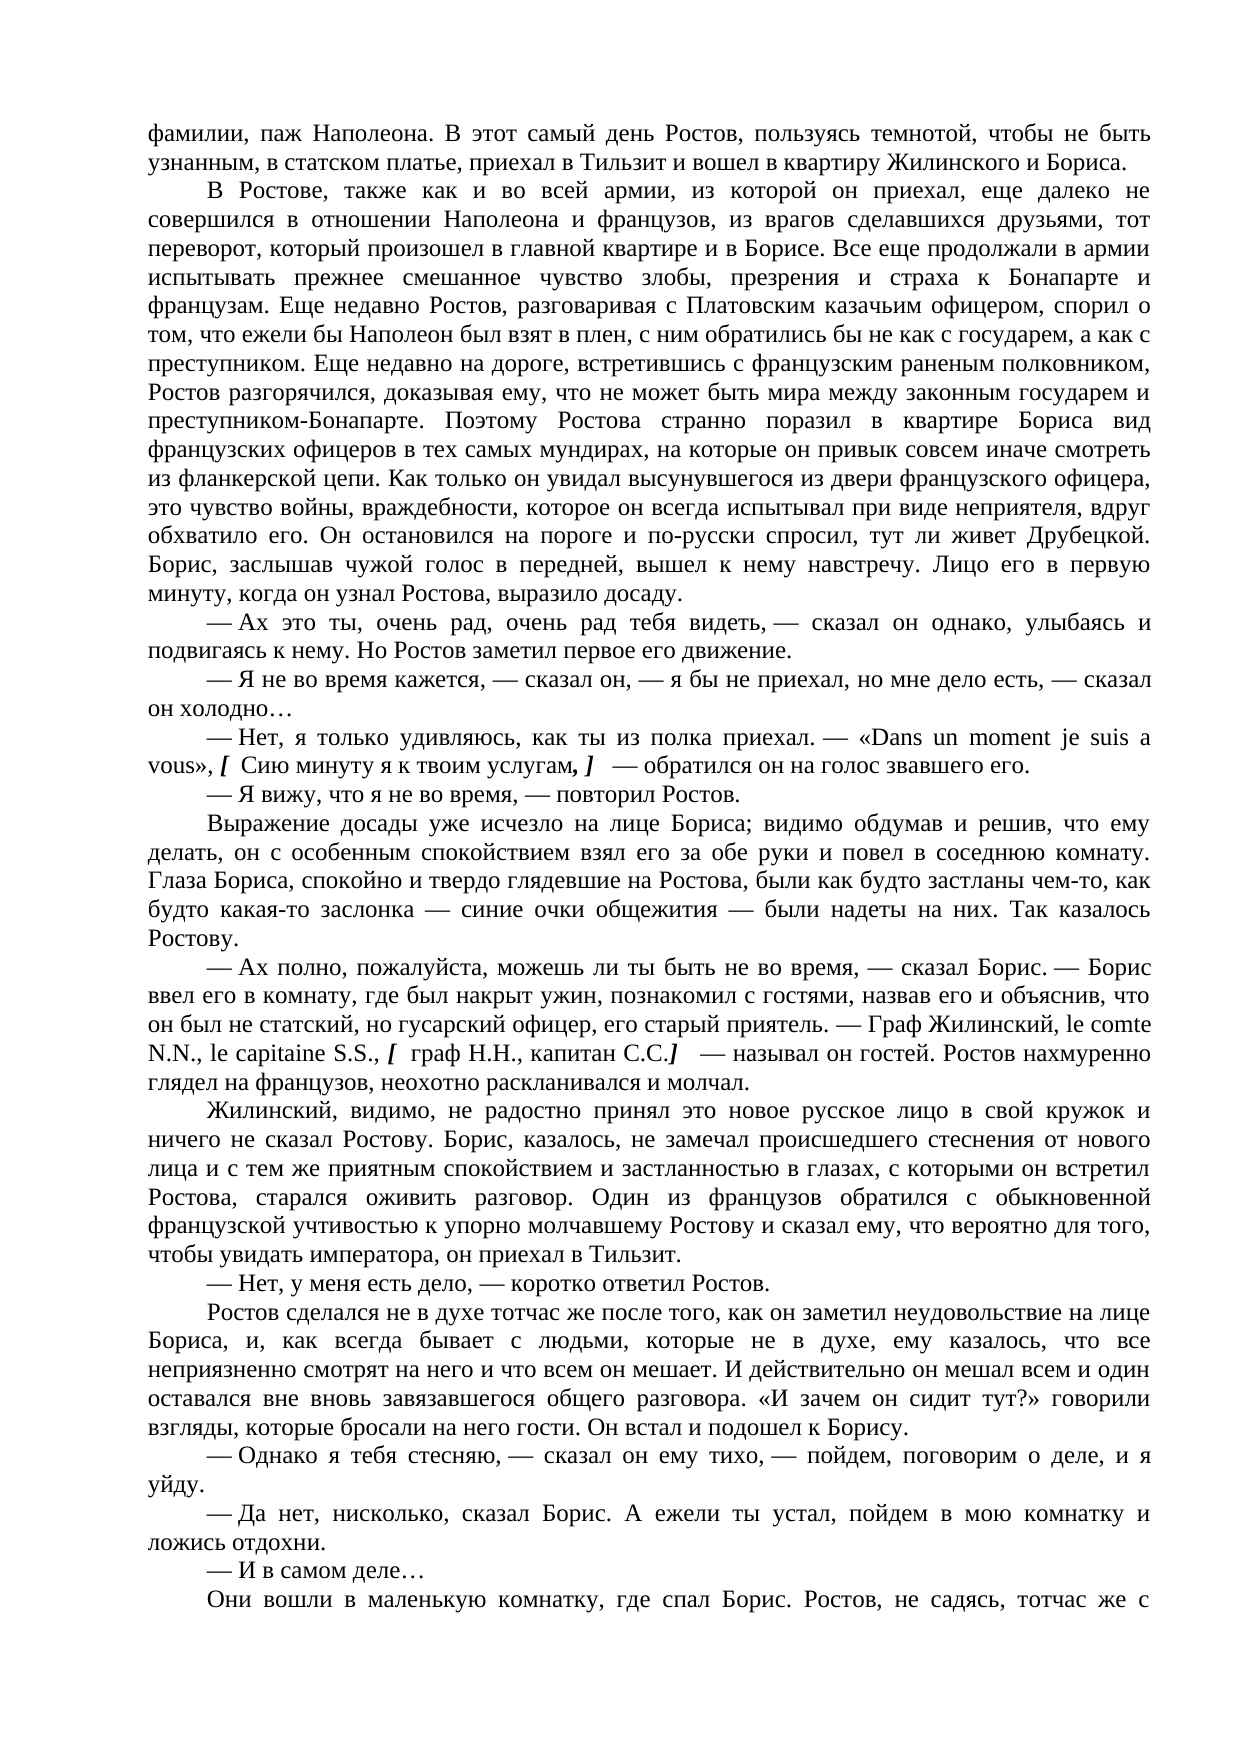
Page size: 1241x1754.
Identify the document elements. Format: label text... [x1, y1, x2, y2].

text — Я не во время кажется, — сказал он, — я бы не приехал, но мне дело есть, — сказал он холодно… [148, 664, 1152, 722]
text — Я вижу, что я не во время, — повторил Ростов. [148, 779, 1152, 808]
text Ростов сделался не в духе тотчас же после того, как он заметил неудовольствие на лице Бориса, и, как всегда бывает с людьми, которые не в духе, ему казалось, что все неприязненно смотрят на него и что всем он мешает. И действительно он мешал всем и один оставался вне вновь завязавшегося общего разговора. «И зачем он сидит тут?» говорили взгляды, которые бросали на него гости. Он встал и подошел к Борису. [148, 1297, 1152, 1441]
text В Ростове, также как и во всей армии, из которой он приехал, еще далеко не совершился в отношении Наполеона и французов, из врагов сделавшихся друзьями, тот переворот, который произошел в главной квартире и в Борисе. Все еще продолжали в армии испытывать прежнее смешанное чувство злобы, презрения и страха к Бонапарте и французам. Еще недавно Ростов, разговаривая с Платовским казачьим офицером, спорил о том, что ежели бы Наполеон был взят в плен, с ним обратились бы не как с государем, а как с преступником. Еще недавно на дороге, встретившись с французским раненым полковником, Ростов разгорячился, доказывая ему, что не может быть мира между законным государем и преступником-Бонапарте. Поэтому Ростова странно поразил в квартире Бориса вид французских офицеров в тех самых мундирах, на которые он привык совсем иначе смотреть из фланкерской цепи. Как только он увидал высунувшегося из двери французского офицера, это чувство войны, враждебности, которое он всегда испытывал при виде неприятеля, вдруг обхватило его. Он остановился на пороге и по-русски спросил, тут ли живет Друбецкой. Борис, заслышав чужой голос в передней, вышел к нему навстречу. Лицо его в первую минуту, когда он узнал Ростова, выразило досаду. [148, 176, 1152, 607]
text — Нет, я только удивляюсь, как ты из полка приехал. — «Dans un moment je suis a vous», [ Сию минуту я к твоим услугам, ] — обратился он на голос звавшего его. [148, 722, 1152, 779]
text фамилии, паж Наполеона. В этот самый день Ростов, пользуясь темнотой, чтобы не быть узнанным, в статском платье, приехал в Тильзит и вошел в квартиру Жилинского и Бориса. [148, 118, 1152, 176]
text — И в самом деле… [148, 1556, 1152, 1584]
text — Да нет, нисколько, сказал Борис. А ежели ты устал, пойдем в мою комнатку и ложись отдохни. [148, 1498, 1152, 1556]
text Выражение досады уже исчезло на лице Бориса; видимо обдумав и решив, что ему делать, он с особенным спокойствием взял его за обе руки и повел в соседнюю комнату. Глаза Бориса, спокойно и твердо глядевшие на Ростова, были как будто застланы чем-то, как будто какая-то заслонка — синие очки общежития — были надеты на них. Так казалось Ростову. [148, 808, 1152, 952]
text Они вошли в маленькую комнатку, где спал Борис. Ростов, не садясь, тотчас же с [148, 1584, 1152, 1613]
text — Однако я тебя стесняю, — сказал он ему тихо, — пойдем, поговорим о деле, и я уйду. [148, 1441, 1152, 1498]
text — Ах полно, пожалуйста, можешь ли ты быть не во время, — сказал Борис. — Борис ввел его в комнату, где был накрыт ужин, познакомил с гостями, назвав его и объяснив, что он был не статский, но гусарский офицер, его старый приятель. — Граф Жилинский, le comte N.N., le capitaine S.S., [ граф Н.Н., капитан С.С.] — называл он гостей. Ростов нахмуренно глядел на французов, неохотно раскланивался и молчал. [148, 952, 1152, 1096]
text Жилинский, видимо, не радостно принял это новое русское лицо в свой кружок и ничего не сказал Ростову. Борис, казалось, не замечал происшедшего стеснения от нового лица и с тем же приятным спокойствием и застланностью в глазах, с которыми он встретил Ростова, старался оживить разговор. Один из французов обратился с обыкновенной французской учтивостью к упорно молчавшему Ростову и сказал ему, что вероятно для того, чтобы увидать императора, он приехал в Тильзит. [148, 1096, 1152, 1268]
text — Нет, у меня есть дело, — коротко ответил Ростов. [148, 1268, 1152, 1297]
text — Ах это ты, очень рад, очень рад тебя видеть, — сказал он однако, улыбаясь и подвигаясь к нему. Но Ростов заметил первое его движение. [148, 607, 1152, 664]
